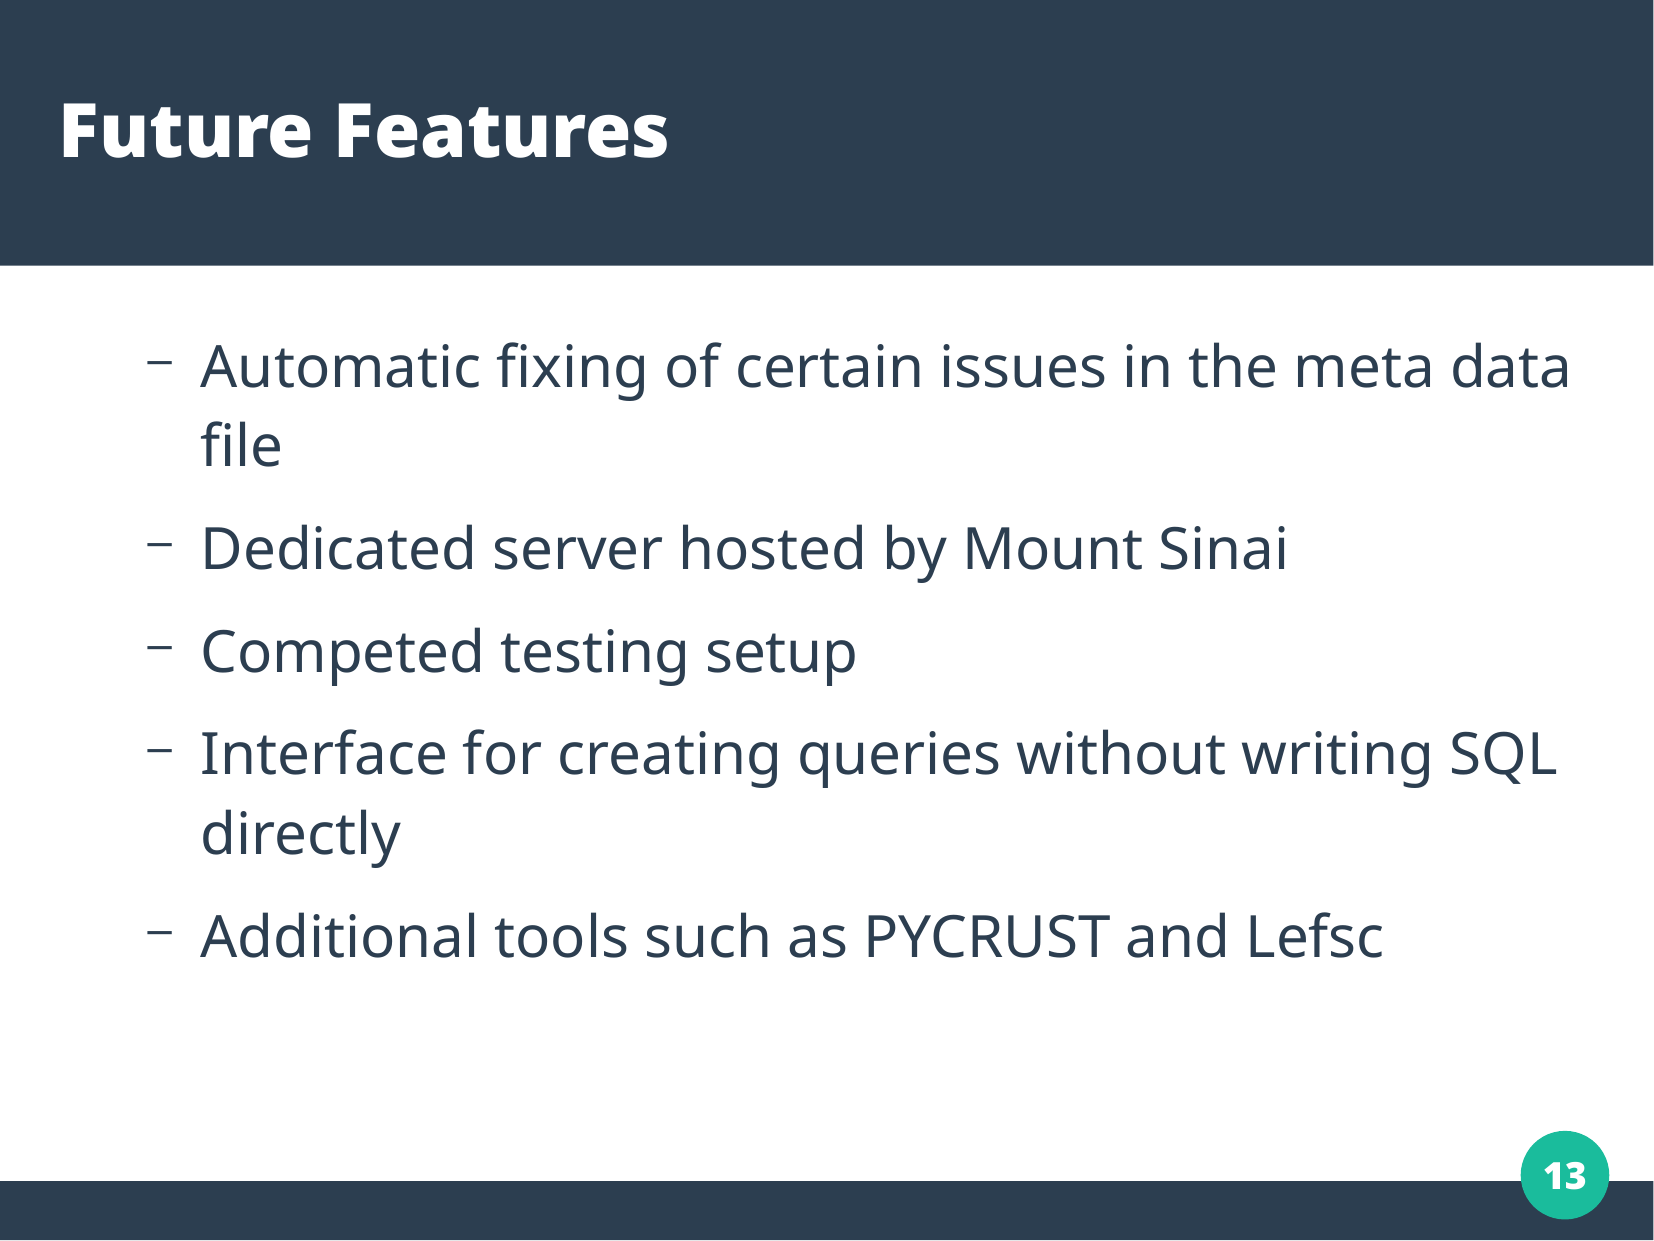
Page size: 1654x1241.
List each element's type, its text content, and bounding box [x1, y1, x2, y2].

list Automatic fixing of certain issues in the meta data file Dedicated server hosted by Mount Sinai Competed testing setup Interface for creating queries without writing SQL directly Additional tools such as PYCRUST and Lefsc [59, 324, 1595, 1152]
title Future Features [59, 49, 1595, 207]
